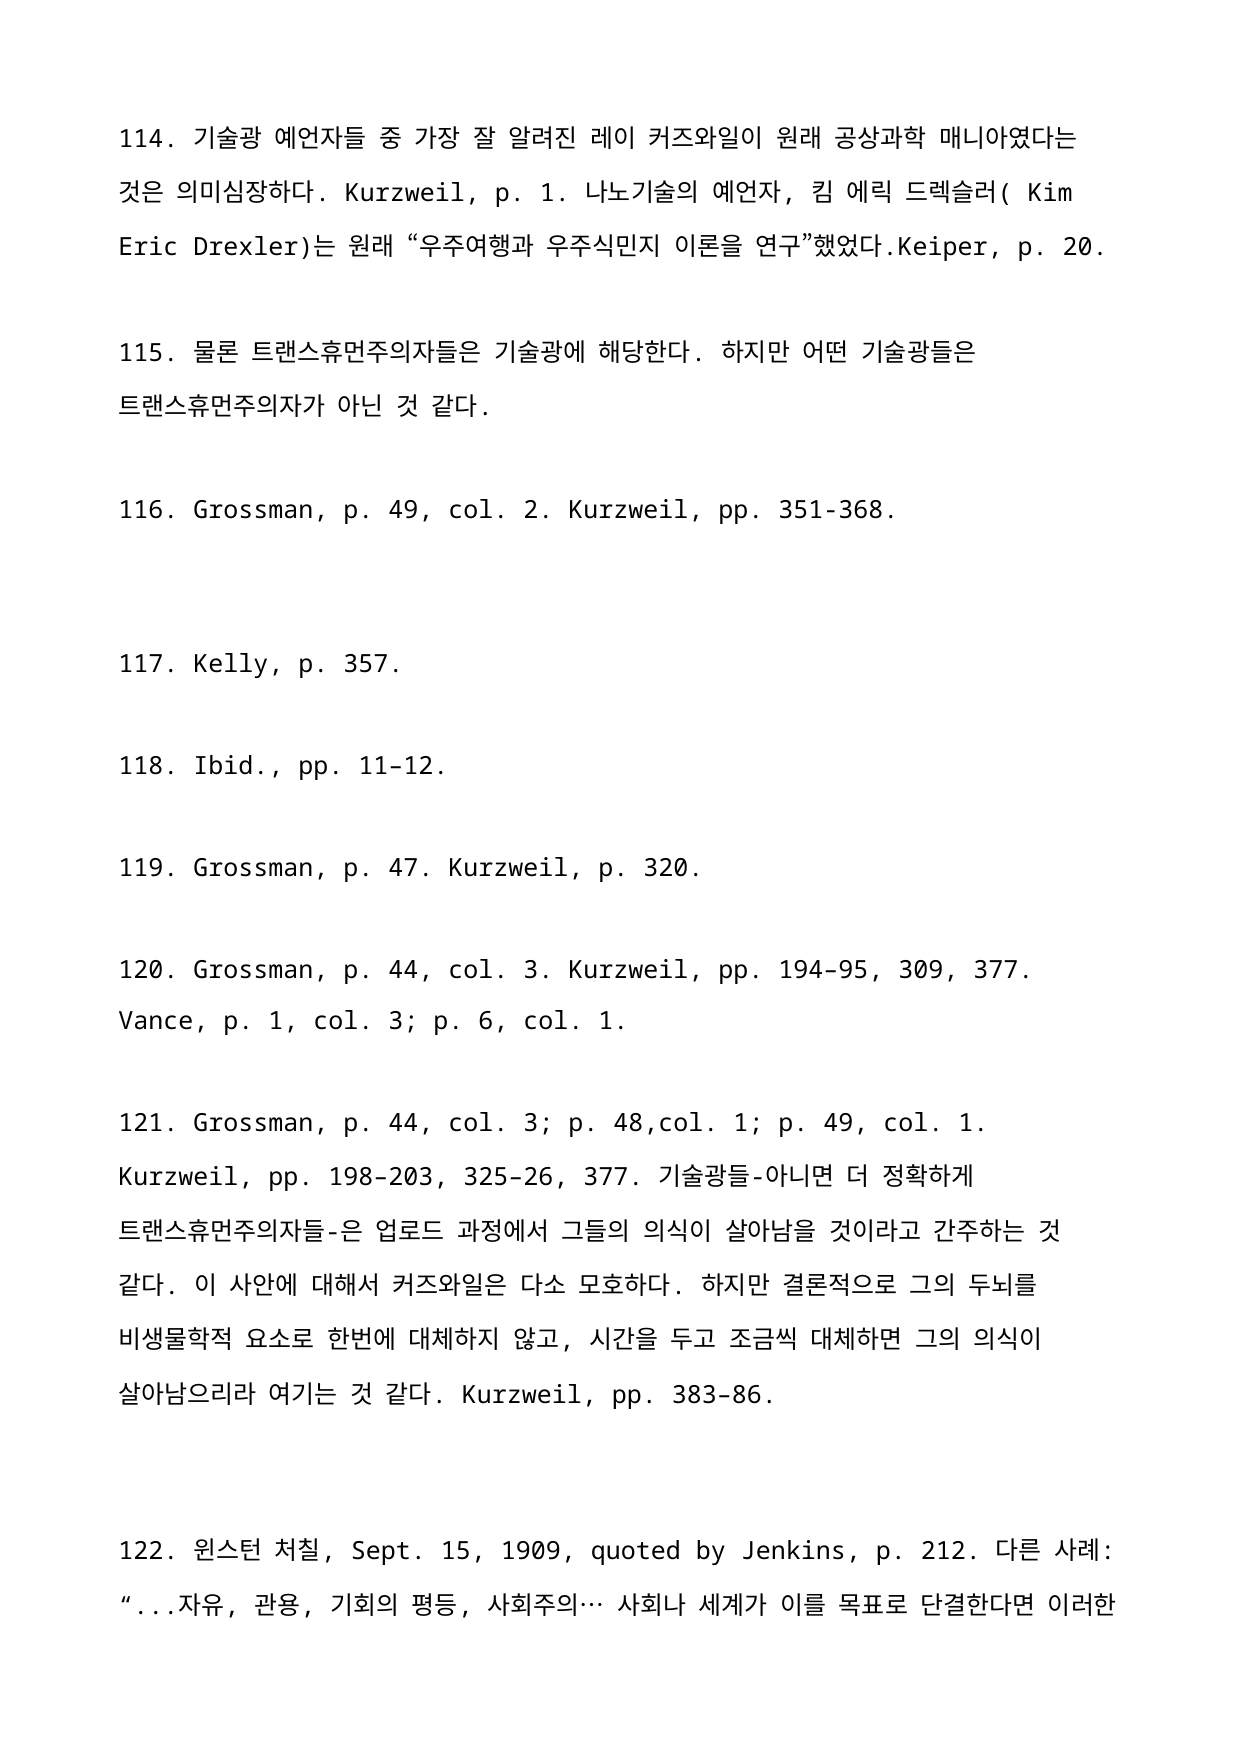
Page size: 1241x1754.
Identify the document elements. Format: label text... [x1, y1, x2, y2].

text 121. Grossman, p. 44, col. 3; p. 48,col. 1; p. 49, col. 1. Kurzweil, pp. 198–203, 325–26, 377. 기술광들-아니면 더 정확하게 트랜스휴먼주의자들-은 업로드 과정에서 그들의 의식이 살아남을 것이라고 간주하는 것 같다. 이 사안에 대해서 커즈와일은 다소 모호하다. 하지만 결론적으로 그의 두뇌를 비생물학적 요소로 한번에 대체하지 않고, 시간을 두고 조금씩 대체하면 그의 의식이 살아남으리라 여기는 것 같다. Kurzweil, pp. 383–86. [118, 1104, 1122, 1411]
text 114. 기술광 예언자들 중 가장 잘 알려진 레이 커즈와일이 원래 공상과학 매니아였다는 것은 의미심장하다. Kurzweil, p. 1. 나노기술의 예언자, 킴 에릭 드렉슬러( Kim Eric Drexler)는 원래 “우주여행과 우주식민지 이론을 연구”했었다.Keiper, p. 20. [118, 118, 1122, 263]
text 119. Grossman, p. 47. Kurzweil, p. 320. [118, 849, 1122, 883]
text 116. Grossman, p. 49, col. 2. Kurzweil, pp. 351-368. [118, 492, 1122, 526]
text 117. Kelly, p. 357. [118, 645, 1122, 679]
text 115. 물론 트랜스휴먼주의자들은 기술광에 해당한다. 하지만 어떤 기술광들은 트랜스휴먼주의자가 아닌 것 같다. [118, 332, 1122, 423]
text 120. Grossman, p. 44, col. 3. Kurzweil, pp. 194–95, 309, 377. Vance, p. 1, col. 3; p. 6, col. 1. [118, 951, 1122, 1037]
text 118. Ibid., pp. 11–12. [118, 747, 1122, 781]
text 122. 윈스턴 처칠, Sept. 15, 1909, quoted by Jenkins, p. 212. 다른 사례: “...자유, 관용, 기회의 평등, 사회주의… 사회나 세계가 이를 목표로 단결한다면 이러한 [118, 1531, 1122, 1621]
